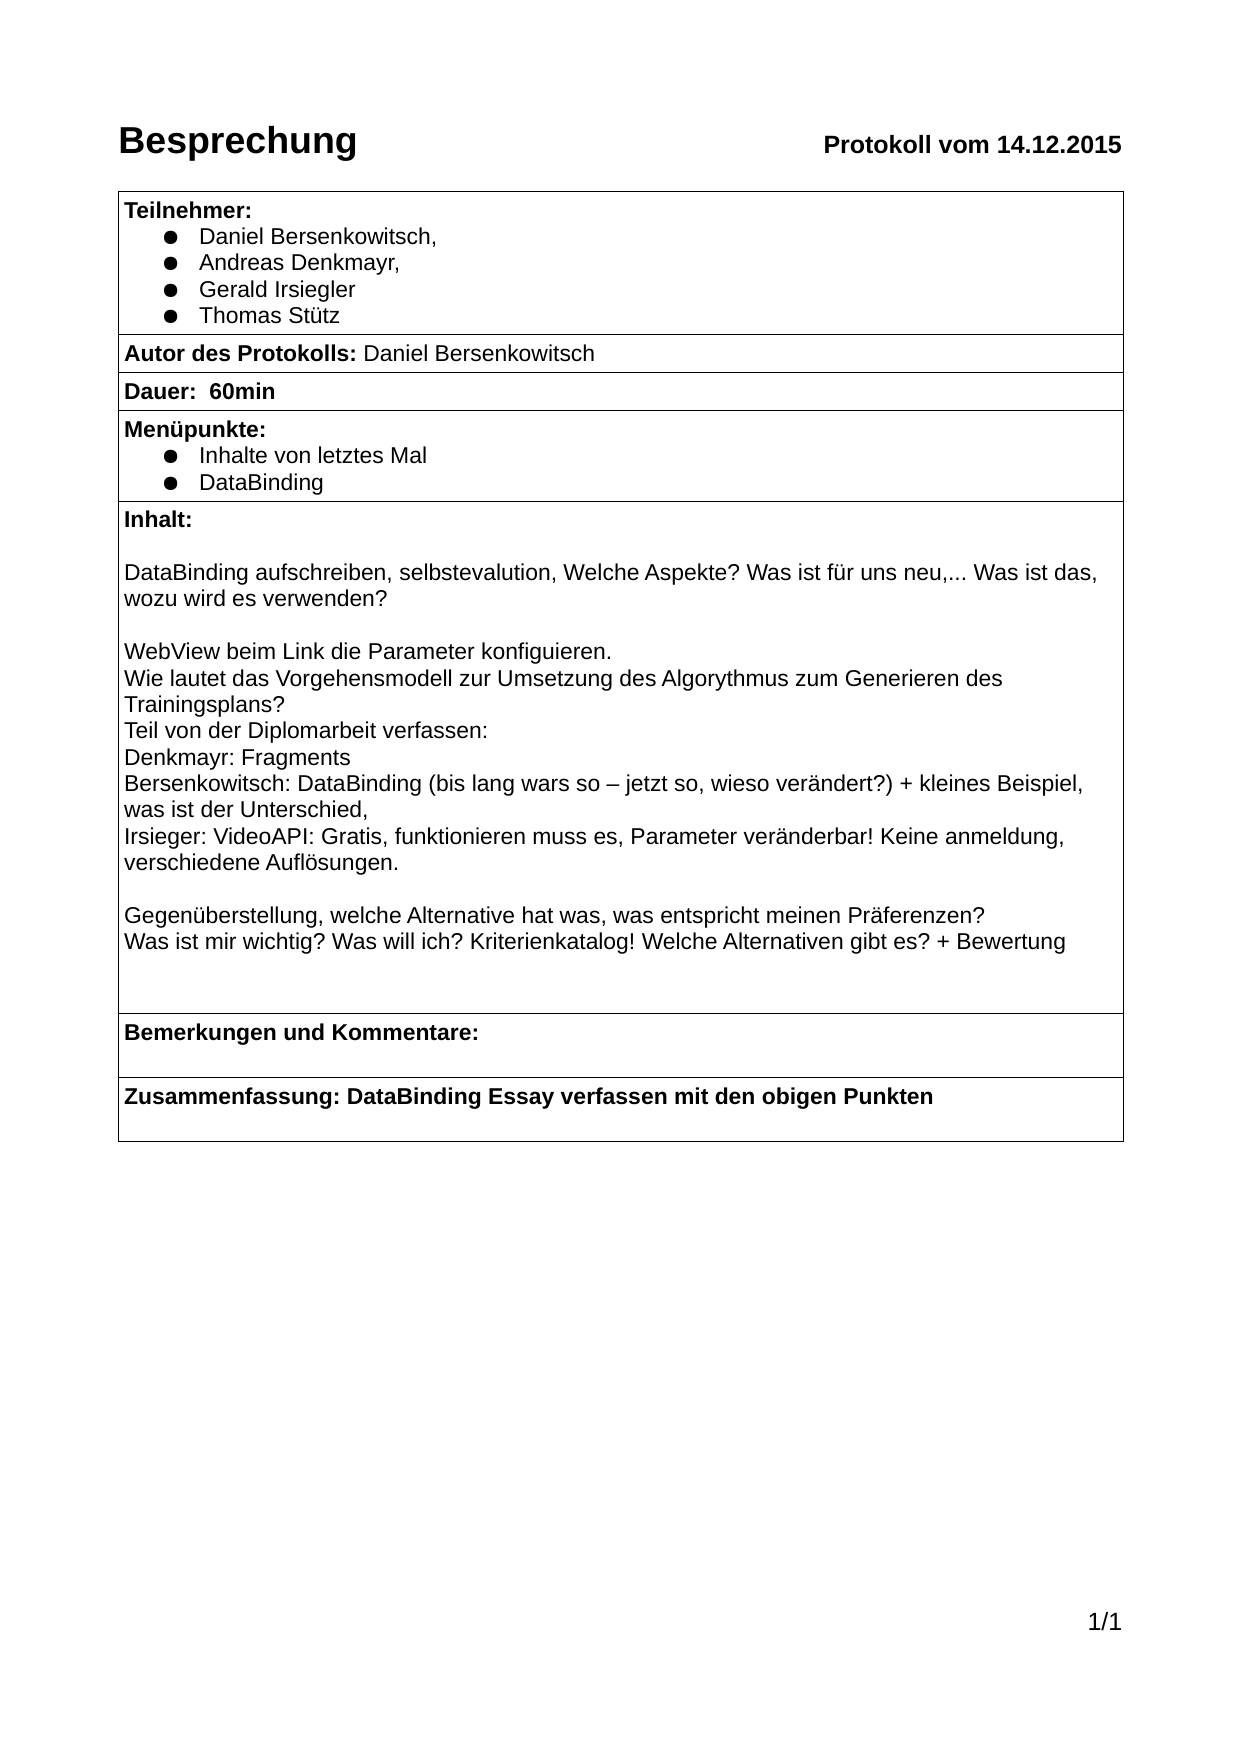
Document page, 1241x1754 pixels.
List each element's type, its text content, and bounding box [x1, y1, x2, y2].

table_cell Autor des Protokolls: Daniel Bersenkowitsch [119, 335, 1123, 372]
table_cell Zusammenfassung: DataBinding Essay verfassen mit den obigen Punkten [119, 1078, 1123, 1141]
table_cell Inhalt: DataBinding aufschreiben, selbstevalution, Welche Aspekte? Was ist für uns neu,... Was ist das, wozu wird es verwenden? WebView beim Link die Parameter konfiguieren. Wie lautet das Vorgehensmodell zur Umsetzung des Algorythmus zum Generieren des Trainingsplans? Teil von der Diplomarbeit verfassen: Denkmayr: Fragments Bersenkowitsch: DataBinding (bis lang wars so – jetzt so, wieso verändert?) + kleines Beispiel, was ist der Unterschied, Irsieger: VideoAPI: Gratis, funktionieren muss es, Parameter veränderbar! Keine anmeldung, verschiedene Auflösungen. Gegenüberstellung, welche Alternative hat was, was entspricht meinen Präferenzen? Was ist mir wichtig? Was will ich? Kriterienkatalog! Welche Alternativen gibt es? + Bewertung [119, 502, 1123, 1013]
table_cell Menüpunkte: Inhalte von letztes Mal DataBinding [119, 411, 1123, 501]
table_cell Dauer: 60min [119, 373, 1123, 410]
table_header Teilnehmer: Daniel Bersenkowitsch, Andreas Denkmayr, Gerald Irsiegler Thomas Stütz [119, 192, 1123, 334]
table_cell Bemerkungen und Kommentare: [119, 1014, 1123, 1077]
